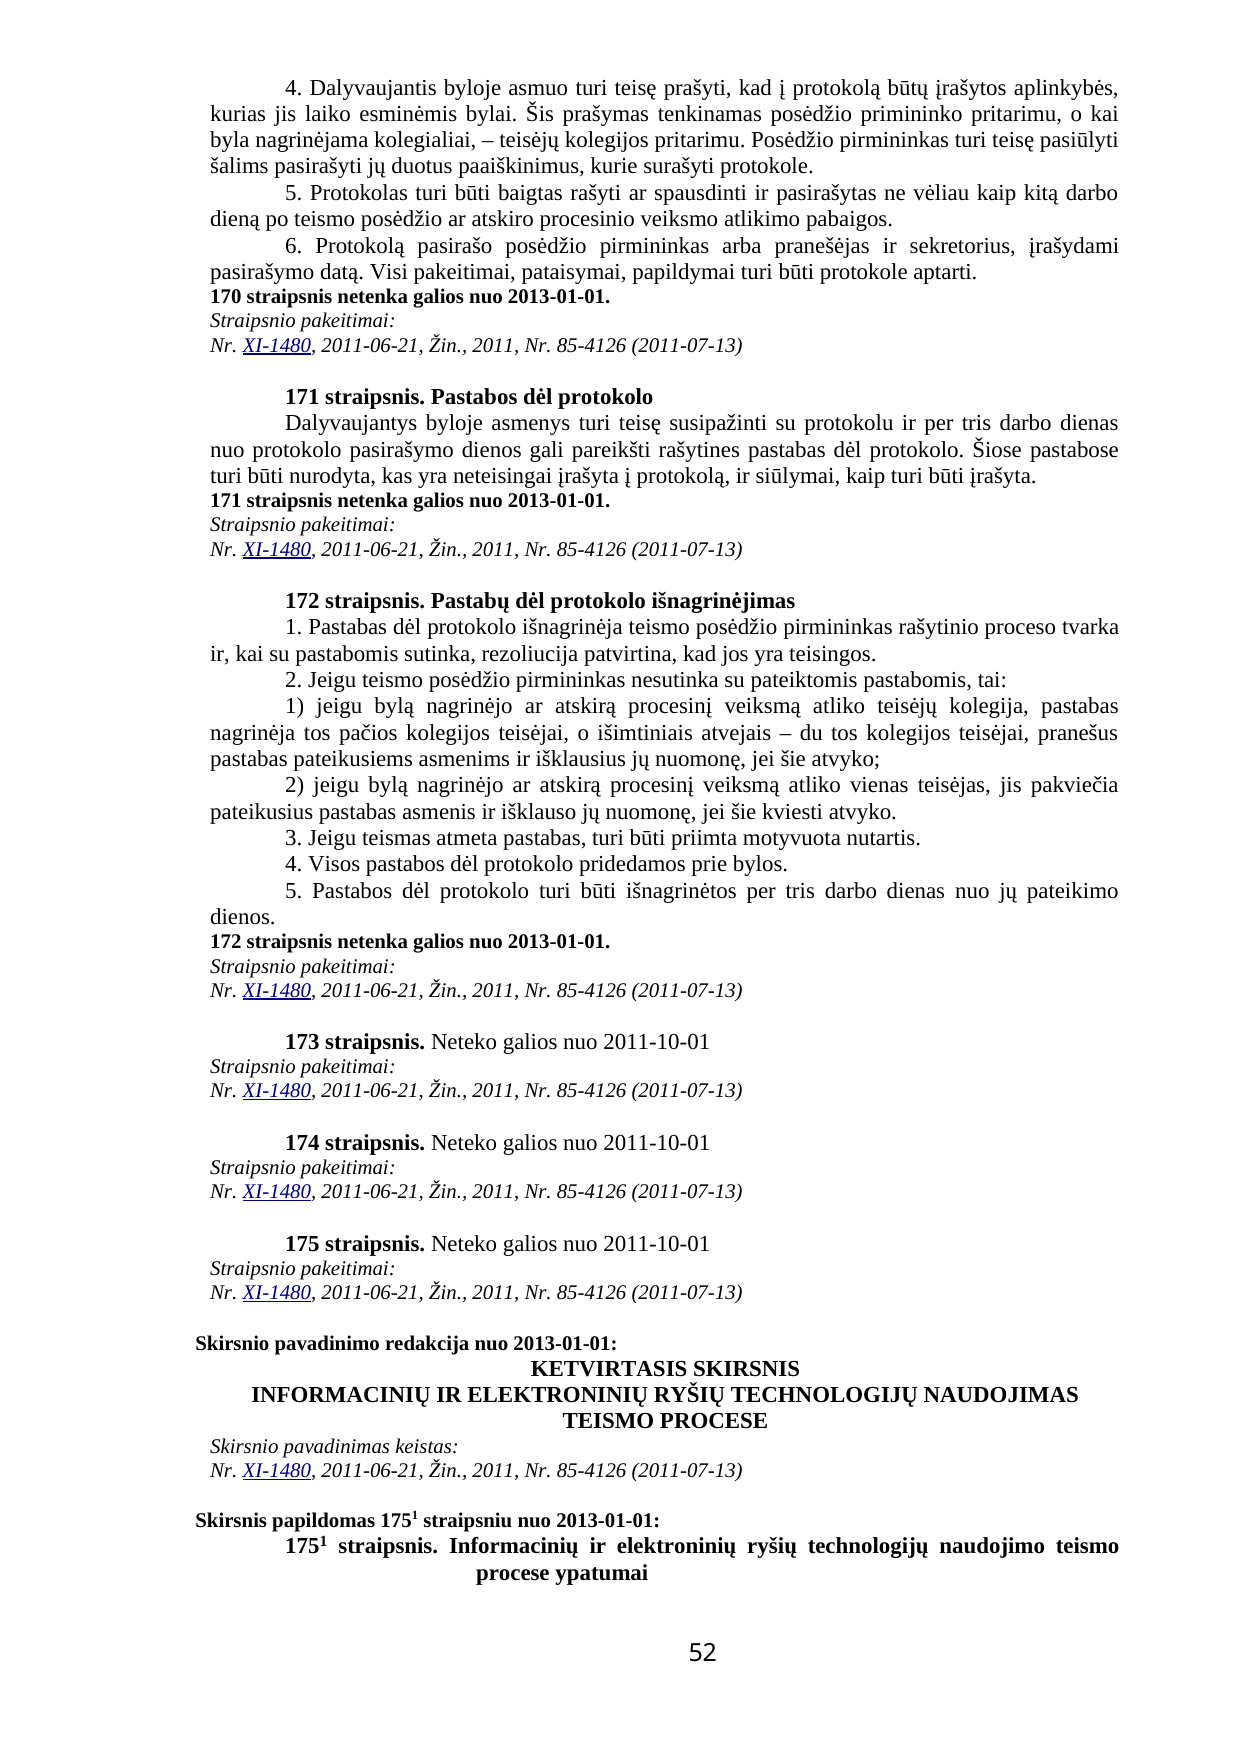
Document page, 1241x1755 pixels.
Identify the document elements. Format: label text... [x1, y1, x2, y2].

text Straipsnio pakeitimai: [210, 1256, 1120, 1280]
text 3. Jeigu teismas atmeta pastabas, turi būti priimta motyvuota nutartis. [210, 824, 1120, 850]
text 172 straipsnis netenka galios nuo 2013-01-01. [210, 929, 1120, 953]
text Nr. XI-1480, 2011-06-21, Žin., 2011, Nr. 85-4126 (2011-07-13) [210, 536, 1120, 561]
text Skirsnio pavadinimo redakcija nuo 2013-01-01: [195, 1331, 1120, 1354]
text Nr. XI-1480, 2011-06-21, Žin., 2011, Nr. 85-4126 (2011-07-13) [210, 1280, 1120, 1304]
text Nr. XI-1480, 2011-06-21, Žin., 2011, Nr. 85-4126 (2011-07-13) [210, 978, 1120, 1002]
text Straipsnio pakeitimai: [210, 1054, 1120, 1078]
text Straipsnio pakeitimai: [210, 308, 1120, 332]
text Dalyvaujantys byloje asmenys turi teisę susipažinti su protokolu ir per tris darbo dienas nuo protokolo pasirašymo dienos gali pareikšti rašytines pastabas dėl protokolo. Šiose pastabose turi būti nurodyta, kas yra neteisingai įrašyta į protokolą, ir siūlymai, kaip turi būti įrašyta. [210, 409, 1120, 488]
subtitle INFORMACINIŲ IR ELEKTRONINIŲ RYŠIŲ TECHNOLOGIJŲ NAUDOJIMAS TEISMO PROCESE [210, 1381, 1120, 1434]
text Nr. XI-1480, 2011-06-21, Žin., 2011, Nr. 85-4126 (2011-07-13) [210, 1458, 1120, 1482]
text Skirsnio pavadinimas keistas: [210, 1434, 1120, 1458]
text 6. Protokolą pasirašo posėdžio pirmininkas arba pranešėjas ir sekretorius, įrašydami pasirašymo datą. Visi pakeitimai, pataisymai, papildymai turi būti protokole aptarti. [210, 232, 1120, 284]
text 1) jeigu bylą nagrinėjo ar atskirą procesinį veiksmą atliko teisėjų kolegija, pastabas nagrinėja tos pačios kolegijos teisėjai, o išimtiniais atvejais – du tos kolegijos teisėjai, pranešus pastabas pateikusiems asmenims ir išklausius jų nuomonę, jei šie atvyko; [210, 692, 1120, 771]
text Nr. XI-1480, 2011-06-21, Žin., 2011, Nr. 85-4126 (2011-07-13) [210, 1078, 1120, 1102]
text 1. Pastabas dėl protokolo išnagrinėja teismo posėdžio pirmininkas rašytinio proceso tvarka ir, kai su pastabomis sutinka, rezoliucija patvirtina, kad jos yra teisingos. [210, 613, 1120, 666]
text 175 straipsnis. Neteko galios nuo 2011-10-01 [210, 1230, 1120, 1256]
text 5. Pastabos dėl protokolo turi būti išnagrinėtos per tris darbo dienas nuo jų pateikimo dienos. [210, 877, 1120, 929]
text 4. Dalyvaujantis byloje asmuo turi teisę prašyti, kad į protokolą būtų įrašytos aplinkybės, kurias jis laiko esminėmis bylai. Šis prašymas tenkinamas posėdžio primininko pritarimu, o kai byla nagrinėjama kolegialiai, – teisėjų kolegijos pritarimu. Posėdžio pirmininkas turi teisę pasiūlyti šalims pasirašyti jų duotus paaiškinimus, kurie surašyti protokole. [210, 73, 1120, 179]
text 1751 straipsnis. Informacinių ir elektroninių ryšių technologijų naudojimo teismo procese ypatumai [285, 1532, 1120, 1585]
text 174 straipsnis. Neteko galios nuo 2011-10-01 [210, 1129, 1120, 1155]
text 172 straipsnis. Pastabų dėl protokolo išnagrinėjimas [210, 587, 1120, 613]
text 2. Jeigu teismo posėdžio pirmininkas nesutinka su pateiktomis pastabomis, tai: [210, 666, 1120, 692]
text Nr. XI-1480, 2011-06-21, Žin., 2011, Nr. 85-4126 (2011-07-13) [210, 1179, 1120, 1203]
text 170 straipsnis netenka galios nuo 2013-01-01. [210, 284, 1120, 308]
text 2) jeigu bylą nagrinėjo ar atskirą procesinį veiksmą atliko vienas teisėjas, jis pakviečia pateikusius pastabas asmenis ir išklauso jų nuomonę, jei šie kviesti atvyko. [210, 771, 1120, 824]
text 4. Visos pastabos dėl protokolo pridedamos prie bylos. [210, 850, 1120, 877]
text Skirsnis papildomas 1751 straipsniu nuo 2013-01-01: [195, 1508, 1120, 1532]
subtitle Ketvirtasis skirsnis [210, 1354, 1120, 1381]
text 171 straipsnis netenka galios nuo 2013-01-01. [210, 488, 1120, 512]
text 173 straipsnis. Neteko galios nuo 2011-10-01 [210, 1028, 1120, 1054]
text Straipsnio pakeitimai: [210, 953, 1120, 978]
text 171 straipsnis. Pastabos dėl protokolo [210, 383, 1120, 409]
text 5. Protokolas turi būti baigtas rašyti ar spausdinti ir pasirašytas ne vėliau kaip kitą darbo dieną po teismo posėdžio ar atskiro procesinio veiksmo atlikimo pabaigos. [210, 179, 1120, 232]
text Straipsnio pakeitimai: [210, 512, 1120, 536]
text Straipsnio pakeitimai: [210, 1155, 1120, 1179]
text Nr. XI-1480, 2011-06-21, Žin., 2011, Nr. 85-4126 (2011-07-13) [210, 332, 1120, 357]
